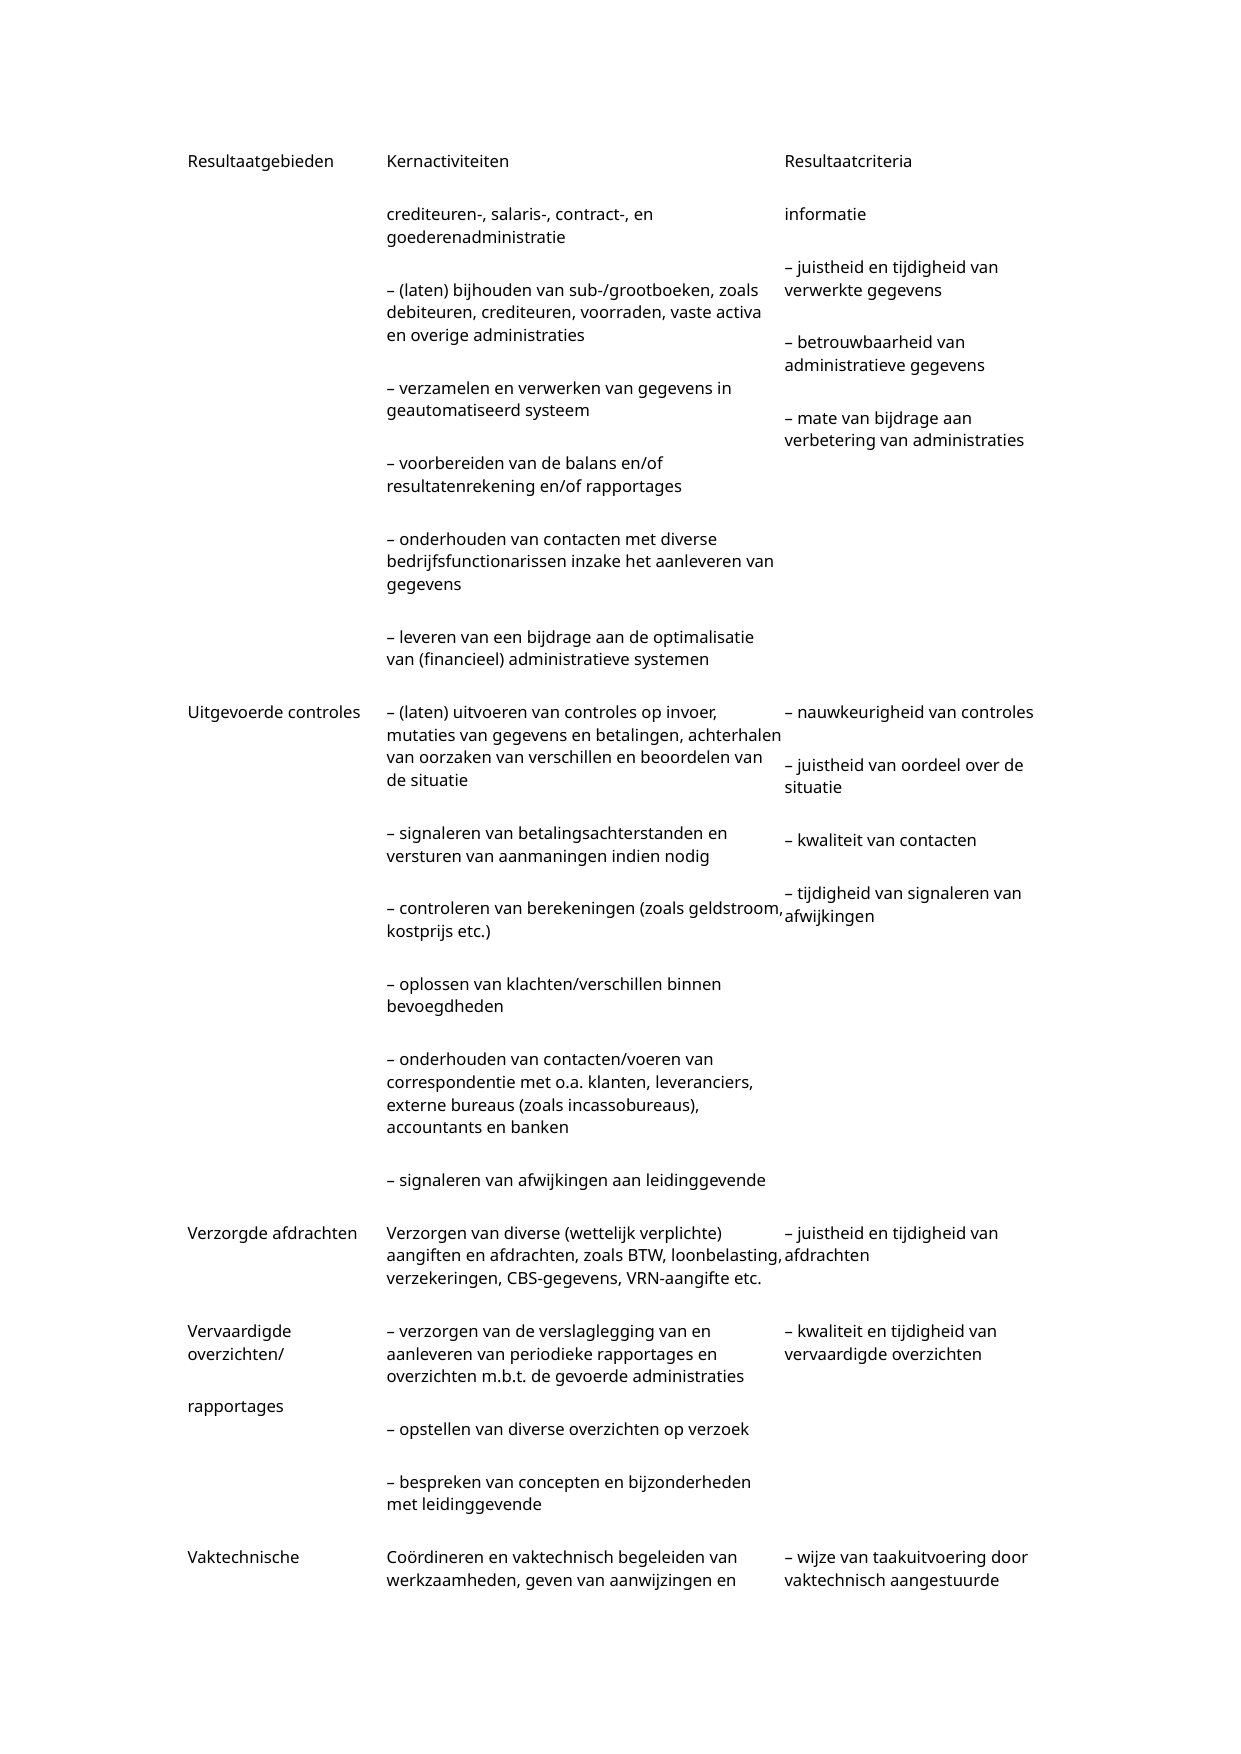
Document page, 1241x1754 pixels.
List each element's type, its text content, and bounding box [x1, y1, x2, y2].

table_cell – (laten) uitvoeren van controles op invoer, mutaties van gegevens en betalingen, achterhalen van oorzaken van verschillen en beoordelen van de situatie – signaleren van betalingsachterstanden en versturen van aanmaningen indien nodig – controleren van berekeningen (zoals geldstroom, kostprijs etc.) – oplossen van klachten/verschillen binnen bevoegdheden – onderhouden van contacten/voeren van correspondentie met o.a. klanten, leveranciers, externe bureaus (zoals incassobureaus), accountants en banken – signaleren van afwijkingen aan leidinggevende [386, 701, 784, 1221]
table_cell – kwaliteit en tijdigheid van vervaardigde overzichten [784, 1319, 1053, 1546]
table_cell Coördineren en vaktechnisch begeleiden van werkzaamheden, geven van aanwijzingen en [386, 1546, 784, 1598]
table_cell Verzorgen van diverse (wettelijk verplichte) aangiften en afdrachten, zoals BTW, loonbelasting, verzekeringen, CBS-gegevens, VRN-aangifte etc. [386, 1221, 784, 1319]
table_cell – verzorgen van de verslaglegging van en aanleveren van periodieke rapportages en overzichten m.b.t. de gevoerde administraties – opstellen van diverse overzichten op verzoek – bespreken van concepten en bijzonderheden met leidinggevende [386, 1319, 784, 1546]
table_cell – juistheid en tijdigheid van afdrachten [784, 1221, 1053, 1319]
table_cell [188, 203, 386, 701]
table_cell – wijze van taakuitvoering door vaktechnisch aangestuurde [784, 1546, 1053, 1598]
table_cell Vervaardigde overzichten/ rapportages [188, 1319, 386, 1546]
table_cell Verzorgde afdrachten [188, 1221, 386, 1319]
table_cell – nauwkeurigheid van controles – juistheid van oordeel over de situatie – kwaliteit van contacten – tijdigheid van signaleren van afwijkingen [784, 701, 1053, 1221]
table_header Kernactiviteiten [386, 150, 784, 203]
table_cell Vaktechnische [188, 1546, 386, 1598]
table_cell crediteuren-, salaris-, contract-, en goederenadministratie – (laten) bijhouden van sub-/grootboeken, zoals debiteuren, crediteuren, voorraden, vaste activa en overige administraties – verzamelen en verwerken van gegevens in geautomatiseerd systeem – voorbereiden van de balans en/of resultatenrekening en/of rapportages – onderhouden van contacten met diverse bedrijfsfunctionarissen inzake het aanleveren van gegevens – leveren van een bijdrage aan de optimalisatie van (financieel) administratieve systemen [386, 203, 784, 701]
table_cell Uitgevoerde controles [188, 701, 386, 1221]
table_cell informatie – juistheid en tijdigheid van verwerkte gegevens – betrouwbaarheid van administratieve gegevens – mate van bijdrage aan verbetering van administraties [784, 203, 1053, 701]
table_header Resultaatgebieden [188, 150, 386, 203]
table_header Resultaatcriteria [784, 150, 1053, 203]
